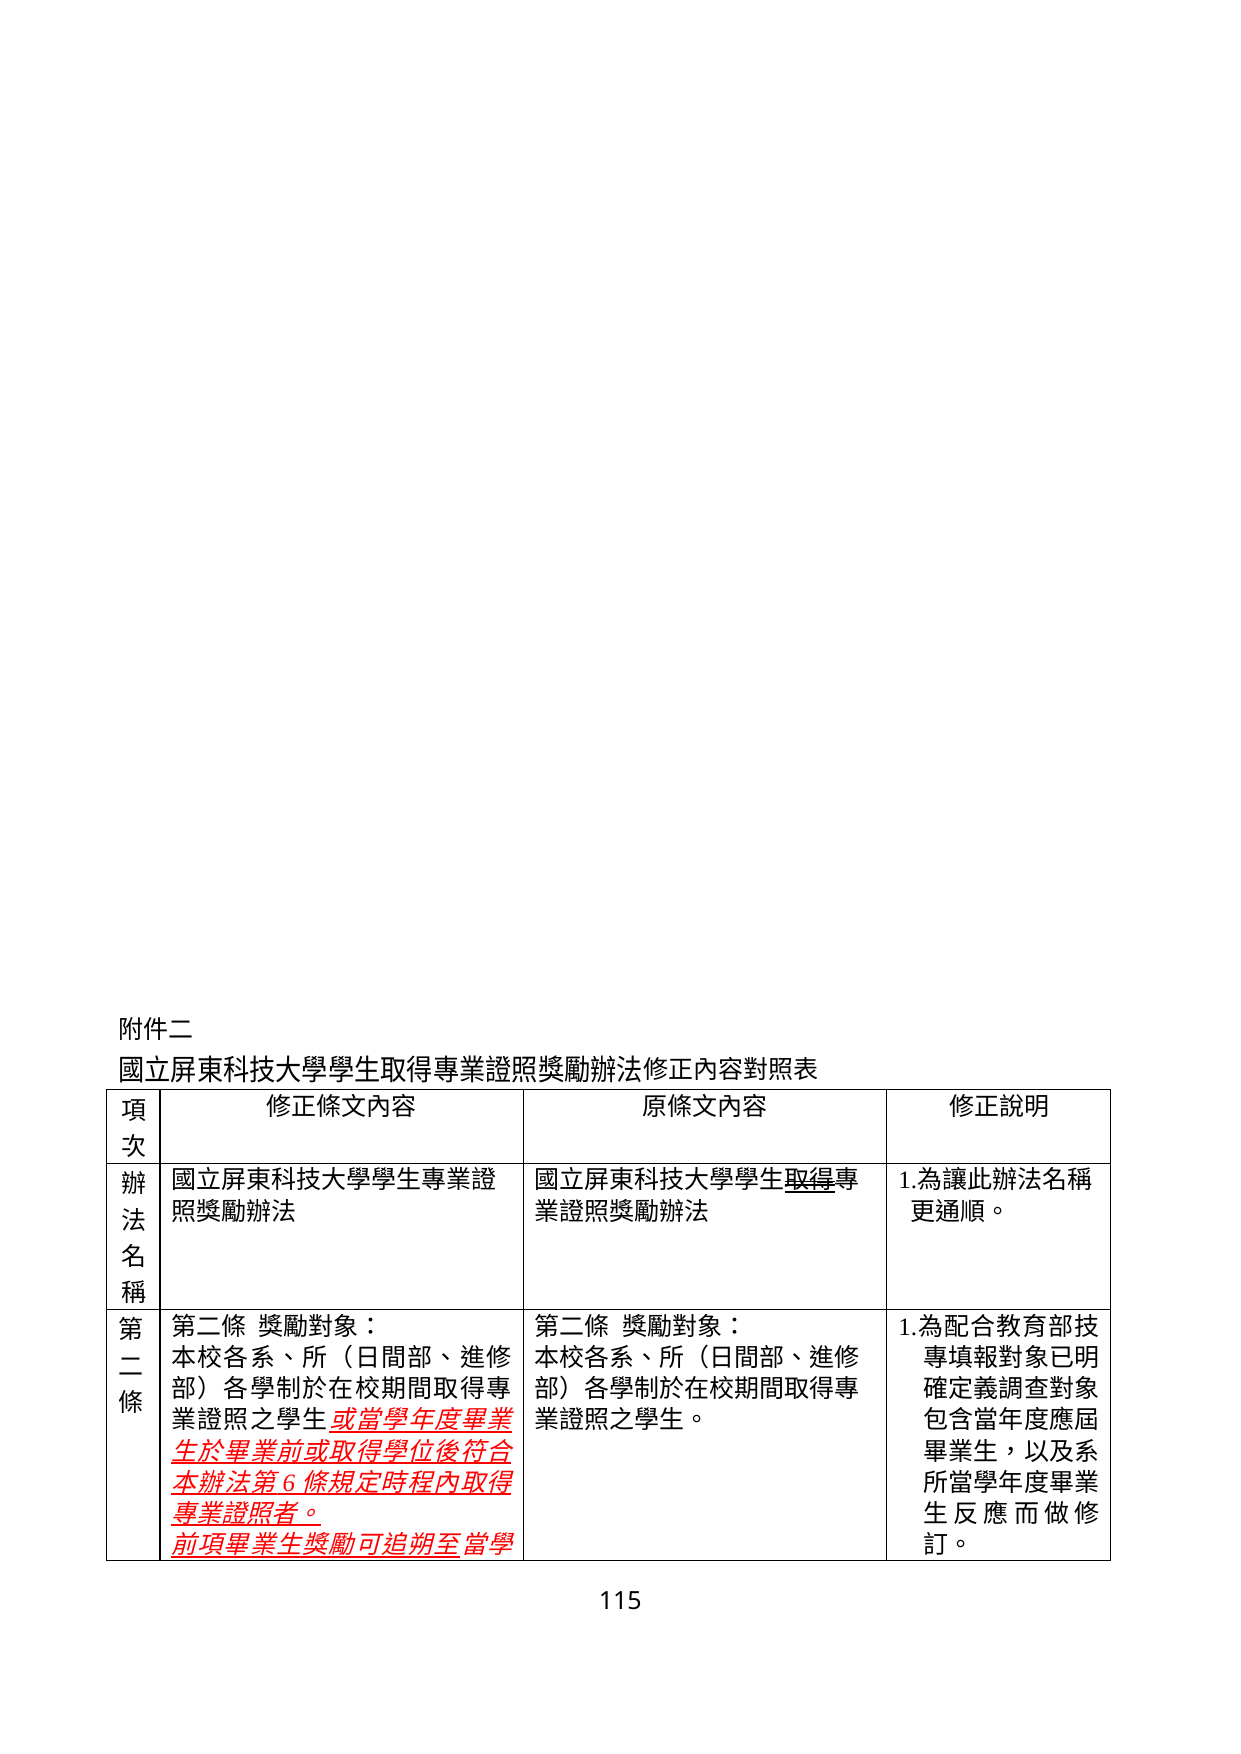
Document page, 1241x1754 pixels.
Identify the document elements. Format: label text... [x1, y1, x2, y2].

table_cell 辦法名稱 [107, 1164, 159, 1309]
text 附件二 [118, 1009, 1122, 1046]
table_cell 國立屏東科技大學學生專業證照獎勵辦法 [161, 1164, 523, 1309]
table_cell 國立屏東科技大學學生取得專業證照獎勵辦法 [524, 1164, 886, 1309]
table_cell 第二條 獎勵對象： 本校各系、所（日間部、進修部）各學制於在校期間取得專業證照之學生或當學年度畢業生於畢業前或取得學位後符合本辦法第6條規定時程內取得專業證照者。 前項畢業生獎勵可追朔至當學 [161, 1310, 523, 1560]
table_cell 1.為讓此辦法名稱更通順。 [887, 1164, 1110, 1309]
table_header 原條文內容 [524, 1090, 886, 1163]
table_header 項次 [107, 1090, 159, 1163]
table_cell 第二條 獎勵對象： 本校各系、所（日間部、進修部）各學制於在校期間取得專業證照之學生。 [524, 1310, 886, 1560]
table_cell 1.為配合教育部技專填報對象已明確定義調查對象包含當年度應屆畢業生，以及系所當學年度畢業生反應而做修訂。 [887, 1310, 1110, 1560]
text 國立屏東科技大學學生取得專業證照獎勵辦法修正內容對照表 [118, 1046, 1122, 1089]
table_cell 第二條 [107, 1310, 159, 1560]
table_header 修正說明 [887, 1090, 1110, 1163]
table_header 修正條文內容 [161, 1090, 523, 1163]
